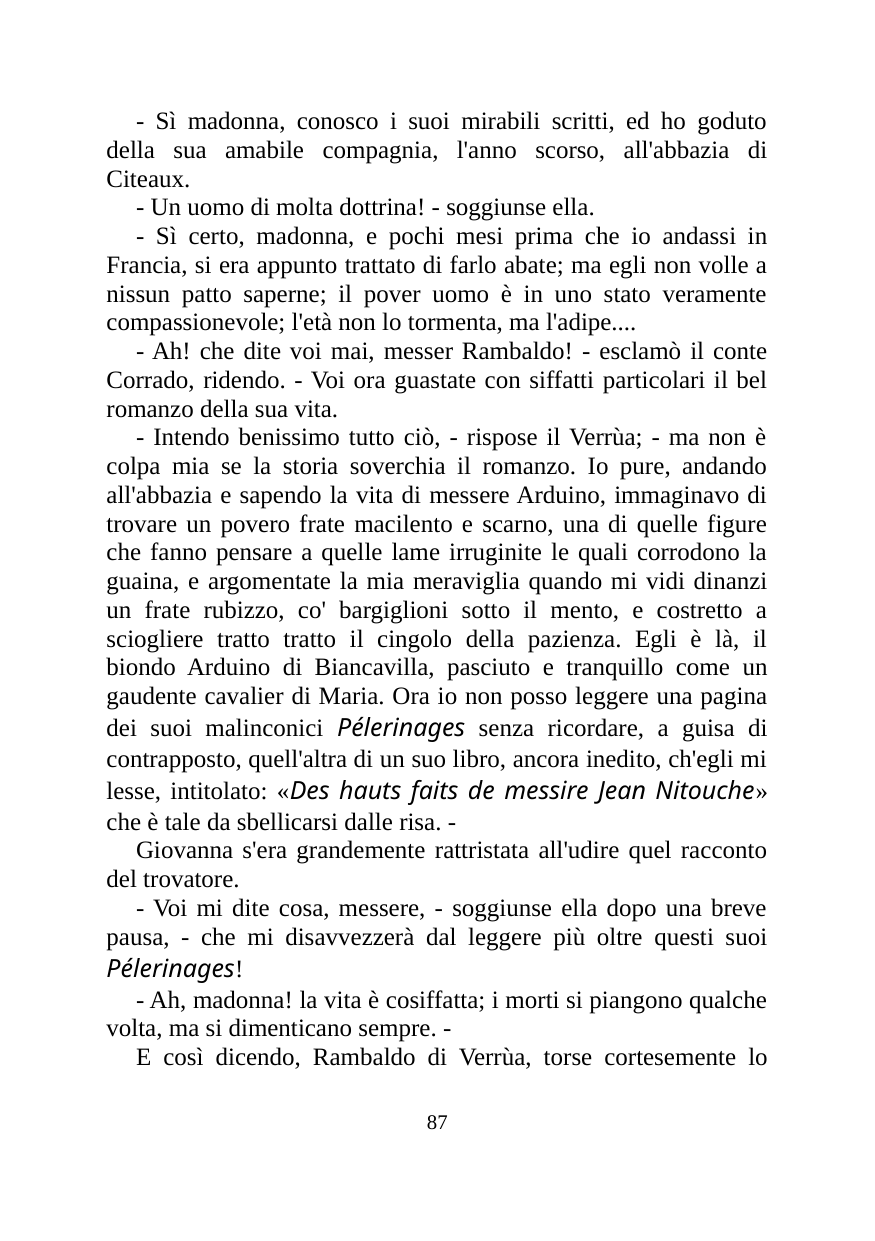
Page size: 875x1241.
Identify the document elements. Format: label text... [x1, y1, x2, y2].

text - Un uomo di molta dottrina! - soggiunse ella. [106, 192, 768, 221]
text - Voi mi dite cosa, messere, - soggiunse ella dopo una breve pausa, - che mi disavvezzerà dal leggere più oltre questi suoi Pélerinages! [106, 893, 768, 985]
text Giovanna s'era grandemente rattristata all'udire quel racconto del trovatore. [106, 836, 768, 893]
text - Ah, madonna! la vita è cosiffatta; i morti si piangono qualche volta, ma si dimenticano sempre. - [106, 985, 768, 1042]
text E così dicendo, Rambaldo di Verrùa, torse cortesemente lo [106, 1042, 768, 1071]
text - Intendo benissimo tutto ciò, - rispose il Verrùa; - ma non è colpa mia se la storia soverchia il romanzo. Io pure, andando all'abbazia e sapendo la vita di messere Arduino, immaginavo di trovare un povero frate macilento e scarno, una di quelle figure che fanno pensare a quelle lame irruginite le quali corrodono la guaina, e argomentate la mia meraviglia quando mi vidi dinanzi un frate rubizzo, co' bargiglioni sotto il mento, e costretto a sciogliere tratto tratto il cingolo della pazienza. Egli è là, il biondo Arduino di Biancavilla, pasciuto e tranquillo come un gaudente cavalier di Maria. Ora io non posso leggere una pagina dei suoi malinconici Pélerinages senza ricordare, a guisa di contrapposto, quell'altra di un suo libro, ancora inedito, ch'egli mi lesse, intitolato: «Des hauts faits de messire Jean Nitouche» che è tale da sbellicarsi dalle risa. - [106, 422, 768, 836]
text - Ah! che dite voi mai, messer Rambaldo! - esclamò il conte Corrado, ridendo. - Voi ora guastate con siffatti particolari il bel romanzo della sua vita. [106, 336, 768, 422]
text - Sì certo, madonna, e pochi mesi prima che io andassi in Francia, si era appunto trattato di farlo abate; ma egli non volle a nissun patto saperne; il pover uomo è in uno stato veramente compassionevole; l'età non lo tormenta, ma l'adipe.... [106, 221, 768, 336]
text - Sì madonna, conosco i suoi mirabili scritti, ed ho goduto della sua amabile compagnia, l'anno scorso, all'abbazia di Citeaux. [106, 106, 768, 192]
